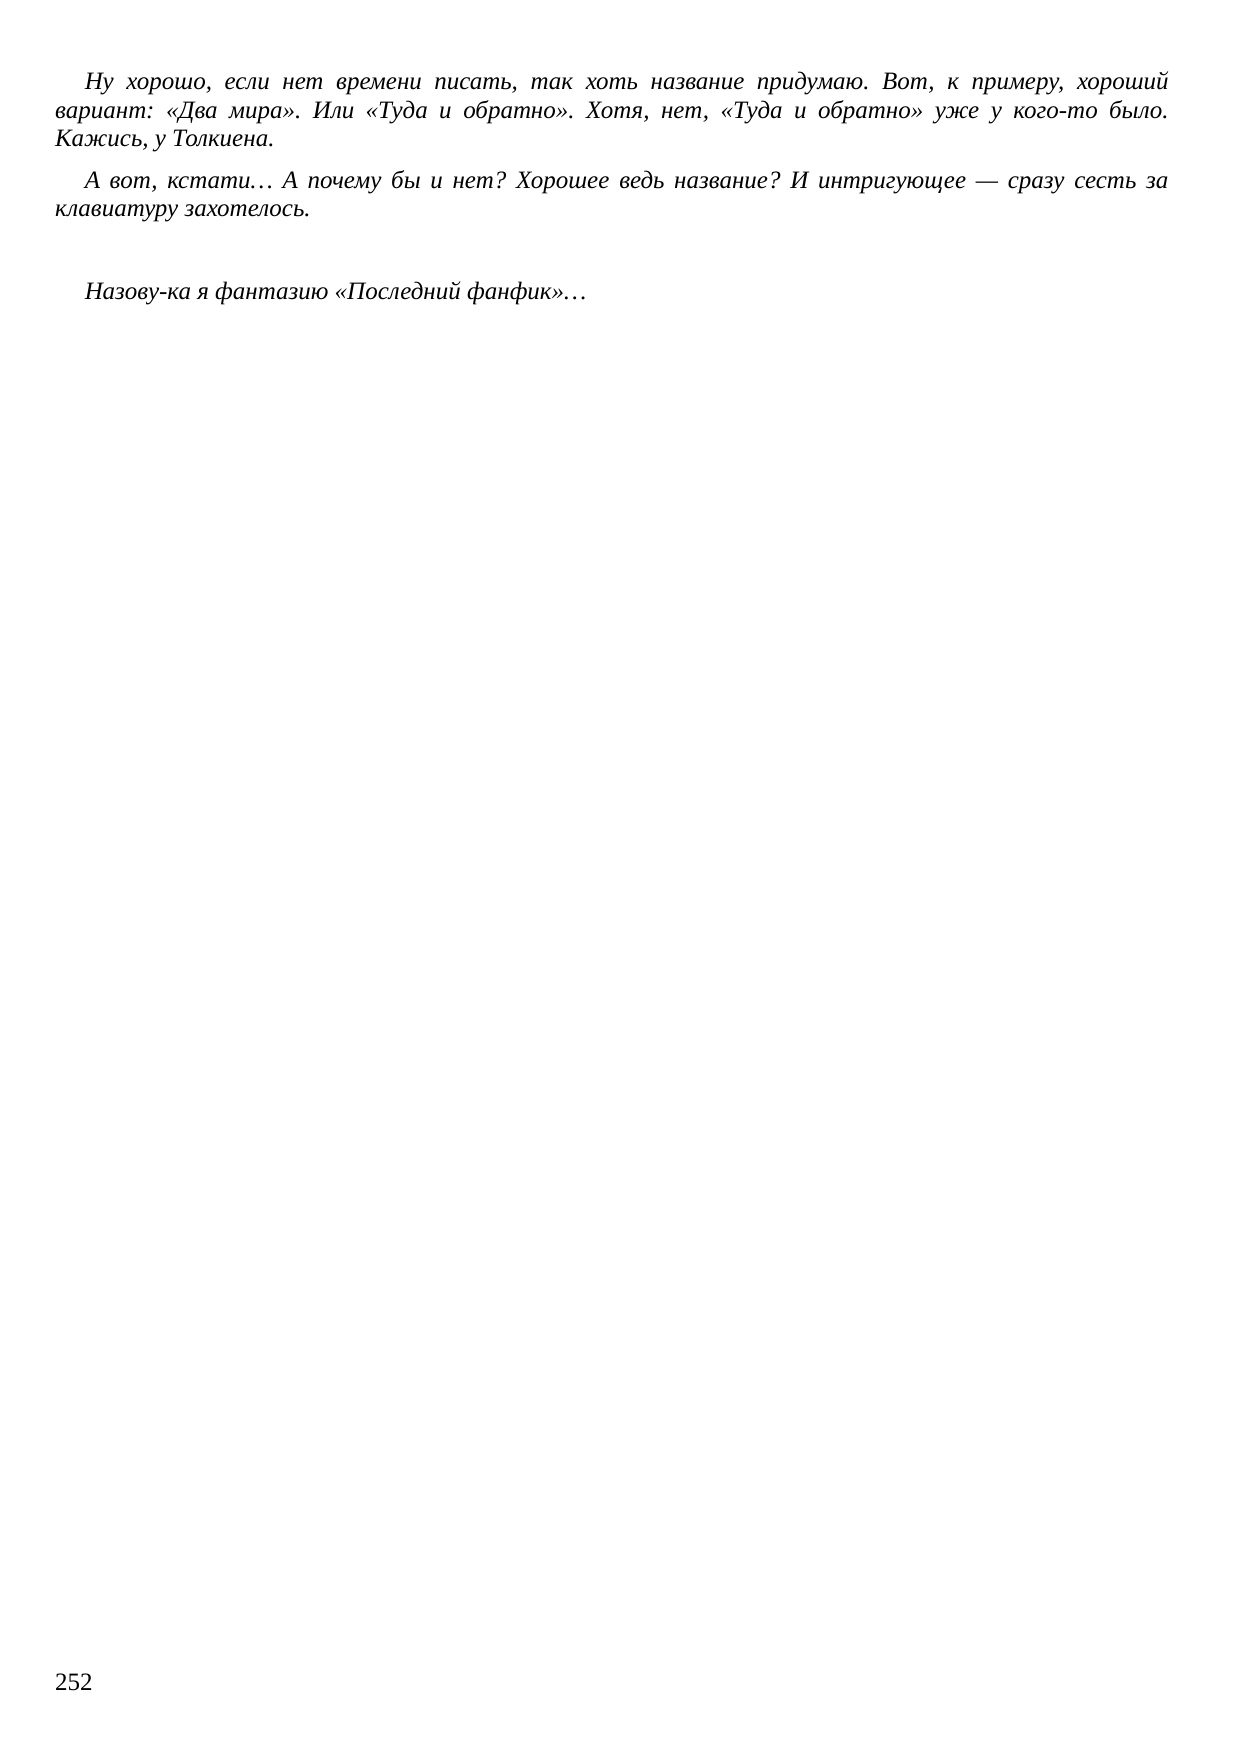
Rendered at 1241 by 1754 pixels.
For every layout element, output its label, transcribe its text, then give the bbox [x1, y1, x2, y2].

text Ну хорошо, если нет времени писать, так хоть название придумаю. Вот, к примеру, хороший вариант: «Два мира». Или «Туда и обратно». Хотя, нет, «Туда и обратно» уже у кого-то было. Кажись, у Толкиена. [55, 66, 1173, 152]
text Назову-ка я фантазию «Последний фанфик»… [55, 276, 1173, 305]
text А вот, кстати… А почему бы и нет? Хорошее ведь название? И интригующее — сразу сесть за клавиатуру захотелось. [55, 165, 1173, 222]
